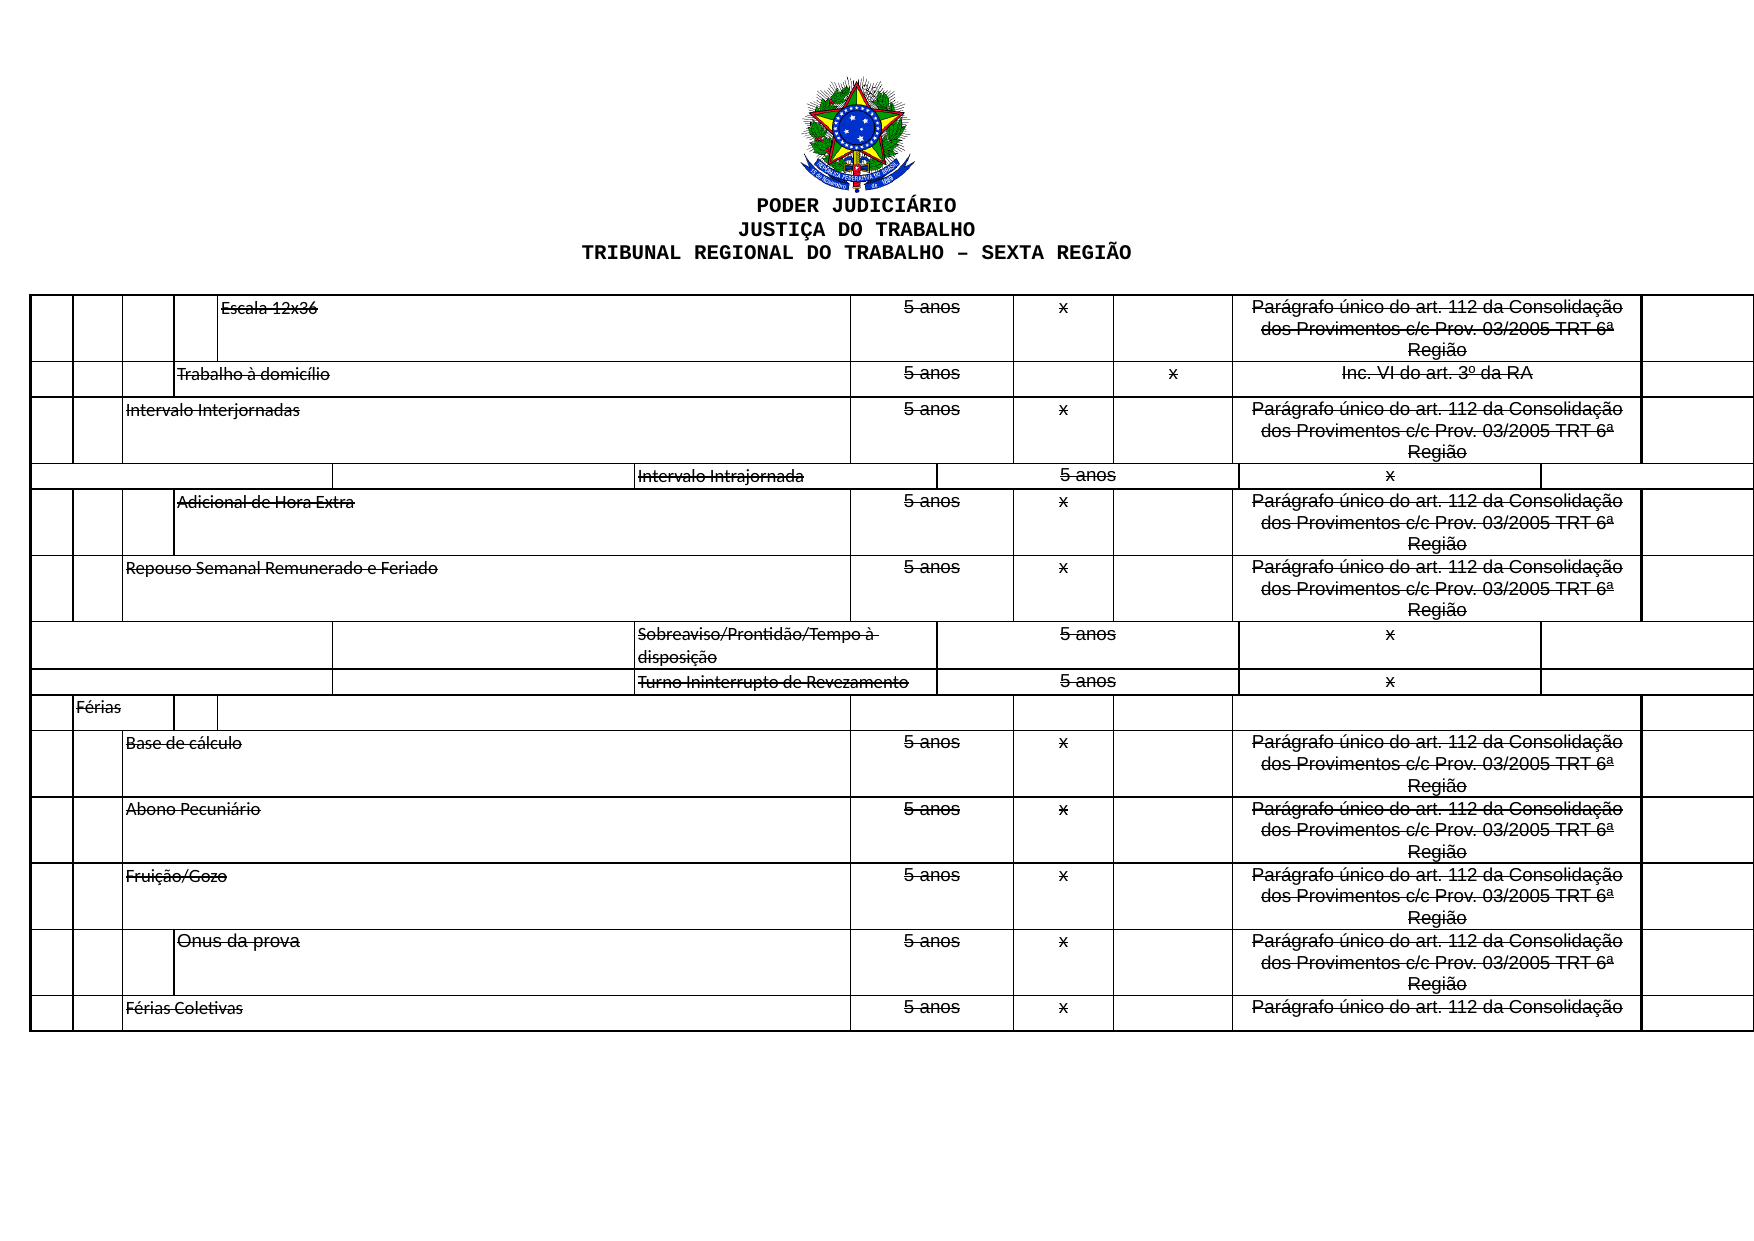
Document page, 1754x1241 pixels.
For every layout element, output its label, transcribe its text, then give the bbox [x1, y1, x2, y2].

table_cell [1643, 798, 1753, 862]
table_cell [74, 930, 122, 995]
table_cell Turno Ininterrupto de Revezamento [635, 670, 936, 694]
table_cell [32, 556, 72, 621]
table_cell [32, 864, 72, 928]
table_cell Onus da prova [175, 930, 850, 995]
table_cell [1542, 670, 1753, 694]
table_cell Fruição/Gozo [123, 864, 850, 928]
table_cell [1643, 731, 1753, 796]
table_cell [32, 930, 72, 995]
table_cell [1643, 490, 1753, 554]
table_cell x [1114, 362, 1232, 396]
table_cell [333, 464, 634, 488]
table_cell [1114, 490, 1232, 554]
table_cell [1114, 556, 1232, 621]
table_cell Parágrafo único do art. 112 da Consolidação dos Provimentos c/c Prov. 03/2005 TRT 6ª Região [1233, 490, 1640, 554]
table_cell [123, 296, 173, 361]
table_cell Base de cálculo [123, 731, 850, 796]
table_cell [1114, 696, 1232, 730]
table_cell Parágrafo único do art. 112 da Consolidação dos Provimentos c/c Prov. 03/2005 TRT 6ª Região [1233, 798, 1640, 862]
table_cell [32, 622, 332, 668]
table_cell 5 anos [851, 556, 1013, 621]
table_cell 5 anos [851, 731, 1013, 796]
table_cell 5 anos [851, 798, 1013, 862]
table_cell 5 anos [851, 490, 1013, 554]
table_cell [333, 670, 634, 694]
table_cell x [1014, 996, 1113, 1030]
table_cell [1114, 996, 1232, 1030]
table_cell [74, 362, 122, 396]
table_cell x [1240, 464, 1540, 488]
table_cell [1542, 464, 1753, 488]
table_cell Parágrafo único do art. 112 da Consolidação dos Provimentos c/c Prov. 03/2005 TRT 6ª Região [1233, 731, 1640, 796]
table_cell [32, 398, 72, 462]
table_cell [1643, 556, 1753, 621]
table_cell 5 anos [851, 296, 1013, 361]
table_cell Parágrafo único do art. 112 da Consolidação dos Provimentos c/c Prov. 03/2005 TRT 6ª Região [1233, 556, 1640, 621]
table_cell [175, 696, 217, 730]
table_cell [32, 798, 72, 862]
table_cell [1643, 362, 1753, 396]
table_cell 5 anos [851, 398, 1013, 462]
table_cell [74, 296, 122, 361]
table_cell Inc. VI do art. 3º da RA [1233, 362, 1640, 396]
table_cell Parágrafo único do art. 112 da Consolidação dos Provimentos c/c Prov. 03/2005 TRT 6ª Região [1233, 296, 1640, 361]
picture [794, 73, 918, 195]
table_cell [32, 464, 332, 488]
table_cell [1014, 362, 1113, 396]
table_cell 5 anos [851, 864, 1013, 928]
table_cell Intervalo Interjornadas [123, 398, 850, 462]
table_cell x [1014, 731, 1113, 796]
table_cell [74, 996, 122, 1030]
table_cell [123, 930, 173, 995]
table_cell [32, 490, 72, 554]
table_cell [1643, 864, 1753, 928]
table_cell [1014, 696, 1113, 730]
table_cell [175, 296, 217, 361]
table_cell Trabalho à domicílio [175, 362, 850, 396]
table_cell [32, 996, 72, 1030]
table_cell [74, 556, 122, 621]
table_cell [32, 296, 72, 361]
table_cell [32, 731, 72, 796]
table_cell Sobreaviso/Prontidão/Tempo à disposição [635, 622, 936, 668]
table_cell [123, 490, 173, 554]
table_cell 5 anos [938, 622, 1238, 668]
table_cell [1542, 622, 1753, 668]
table_cell [1643, 696, 1753, 730]
table_cell 5 anos [851, 362, 1013, 396]
table_cell [1114, 864, 1232, 928]
table_cell [333, 622, 634, 668]
table_cell [32, 670, 332, 694]
table_cell [1114, 296, 1232, 361]
table_cell x [1014, 798, 1113, 862]
table_cell [74, 490, 122, 554]
table_cell x [1240, 670, 1540, 694]
table_cell [1114, 798, 1232, 862]
table_cell x [1014, 556, 1113, 621]
table_cell [74, 398, 122, 462]
table_cell Repouso Semanal Remunerado e Feriado [123, 556, 850, 621]
table_cell 5 anos [851, 996, 1013, 1030]
table_cell 5 anos [938, 670, 1238, 694]
table_cell x [1014, 296, 1113, 361]
table_cell Férias [74, 696, 173, 730]
table_cell Parágrafo único do art. 112 da Consolidação [1233, 996, 1640, 1030]
table_cell Parágrafo único do art. 112 da Consolidação dos Provimentos c/c Prov. 03/2005 TRT 6ª Região [1233, 398, 1640, 462]
table_cell x [1014, 490, 1113, 554]
table_cell x [1014, 930, 1113, 995]
table_cell [123, 362, 173, 396]
table_cell [74, 798, 122, 862]
table_cell Férias Coletivas [123, 996, 850, 1030]
table_cell Parágrafo único do art. 112 da Consolidação dos Provimentos c/c Prov. 03/2005 TRT 6ª Região [1233, 864, 1640, 928]
table_cell Abono Pecuniário [123, 798, 850, 862]
table_cell [851, 696, 1013, 730]
table_cell [1114, 398, 1232, 462]
table_cell Parágrafo único do art. 112 da Consolidação dos Provimentos c/c Prov. 03/2005 TRT 6ª Região [1233, 930, 1640, 995]
table_cell Escala 12x36 [218, 296, 850, 361]
table_cell [32, 696, 72, 730]
table_cell Intervalo Intrajornada [635, 464, 936, 488]
table_cell x [1014, 398, 1113, 462]
table_cell [1114, 930, 1232, 995]
table_cell [1114, 731, 1232, 796]
table_cell [1643, 398, 1753, 462]
table_cell Adicional de Hora Extra [175, 490, 850, 554]
table_cell 5 anos [938, 464, 1238, 488]
table_cell [32, 362, 72, 396]
table_cell [1233, 696, 1640, 730]
table_cell [74, 731, 122, 796]
table_cell x [1240, 622, 1540, 668]
table_cell [1643, 930, 1753, 995]
table_cell [218, 696, 850, 730]
table_cell [74, 864, 122, 928]
table_cell x [1014, 864, 1113, 928]
table_cell [1643, 296, 1753, 361]
table_cell [1643, 996, 1753, 1030]
table_cell 5 anos [851, 930, 1013, 995]
